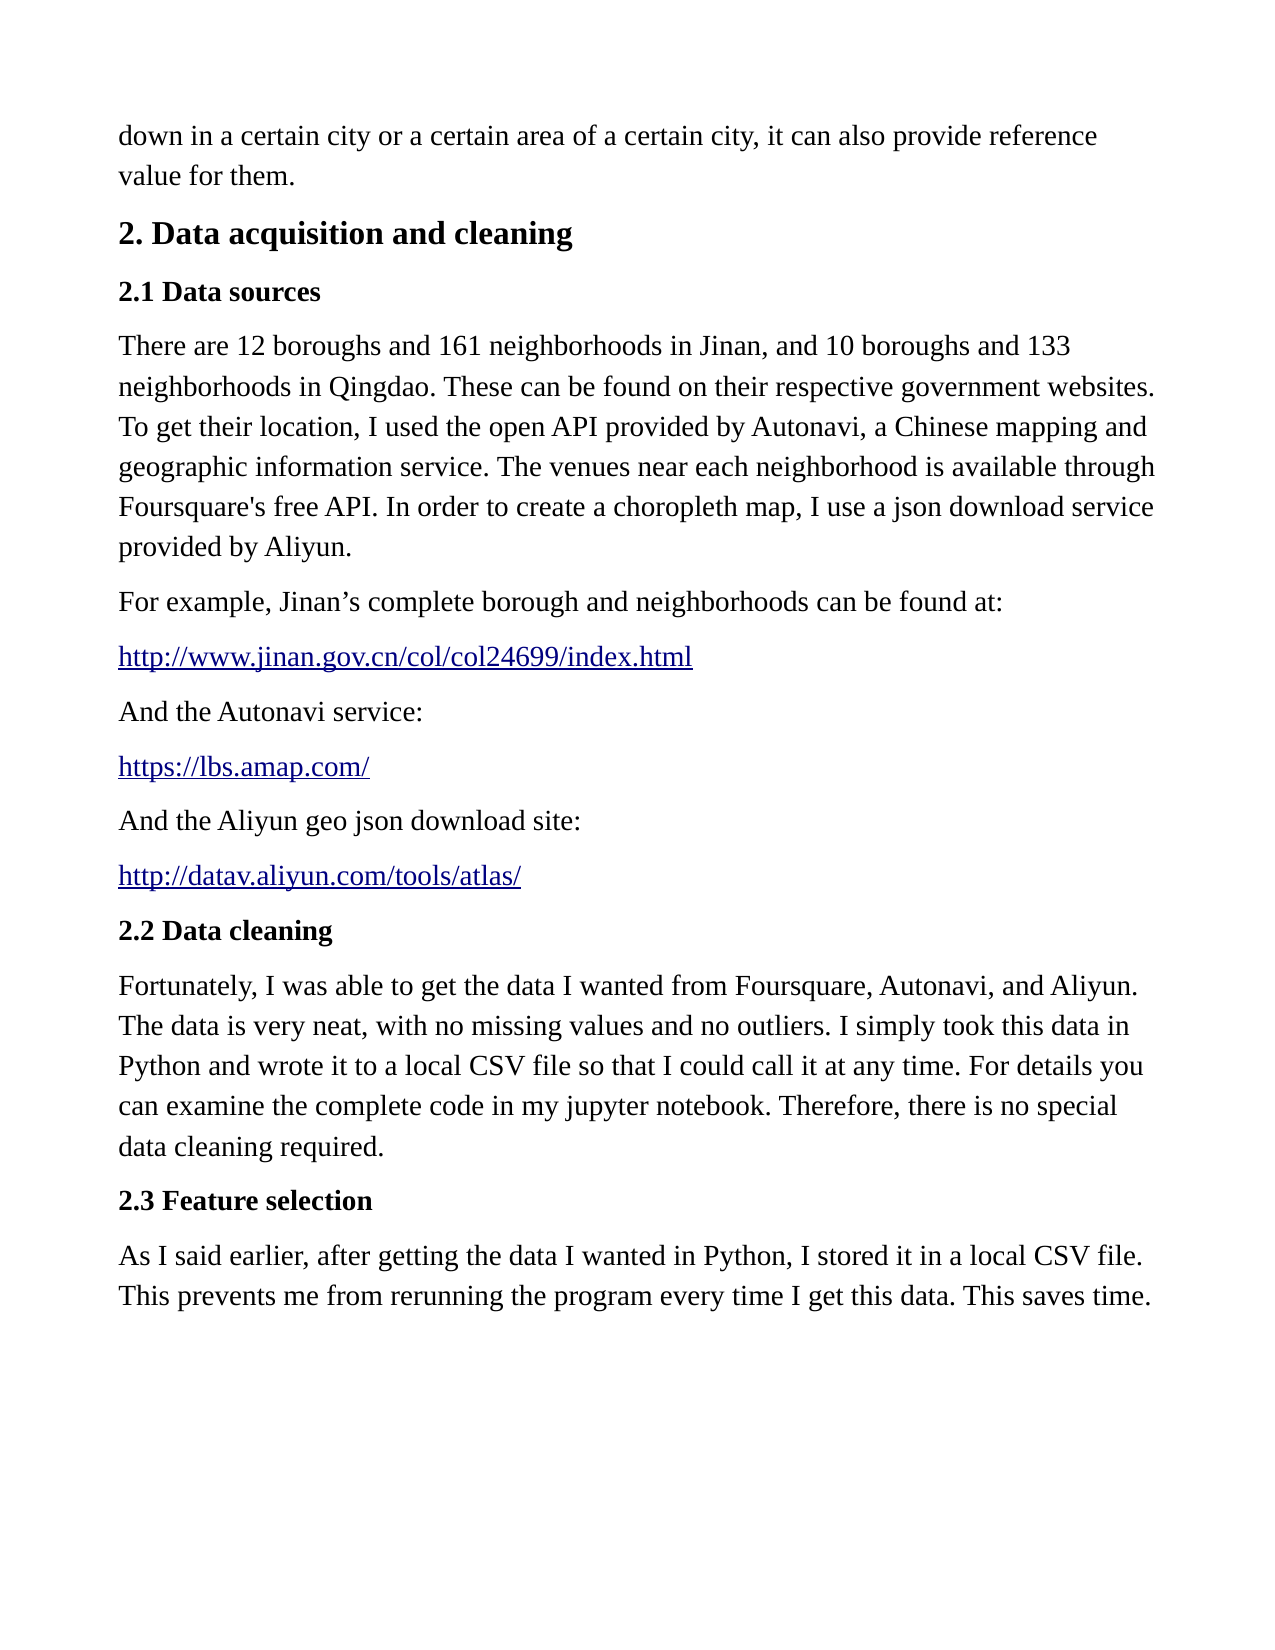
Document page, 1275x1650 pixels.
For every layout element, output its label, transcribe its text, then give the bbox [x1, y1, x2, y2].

text Fortunately, I was able to get the data I wanted from Foursquare, Autonavi, and Aliyun. The data is very neat, with no missing values and no outliers. I simply took this data in Python and wrote it to a local CSV file so that I could call it at any time. For details you can examine the complete code in my jupyter notebook. Therefore, there is no special data cleaning required. [118, 968, 1157, 1162]
text 2.2 Data cleaning [118, 913, 1157, 947]
text http://www.jinan.gov.cn/col/col24699/index.html [118, 639, 1157, 673]
text 2.1 Data sources [118, 274, 1157, 307]
text As I said earlier, after getting the data I wanted in Python, I stored it in a local CSV file. This prevents me from rerunning the program every time I get this data. This saves time. [118, 1238, 1157, 1312]
text http://datav.aliyun.com/tools/atlas/ [118, 858, 1157, 892]
text And the Autonavi service: [118, 694, 1157, 727]
text And the Aliyun geo json download site: [118, 803, 1157, 837]
text There are 12 boroughs and 161 neighborhoods in Jinan, and 10 boroughs and 133 neighborhoods in Qingdao. These can be found on their respective government websites. To get their location, I used the open API provided by Autonavi, a Chinese mapping and geographic information service. The venues near each neighborhood is available through Foursquare's free API. In order to create a choropleth map, I use a json download service provided by Aliyun. [118, 328, 1157, 563]
text https://lbs.amap.com/ [118, 749, 1157, 782]
text 2. Data acquisition and cleaning [118, 213, 1157, 251]
text For example, Jinan’s complete borough and neighborhoods can be found at: [118, 584, 1157, 618]
text 2.3 Feature selection [118, 1183, 1157, 1217]
text down in a certain city or a certain area of a certain city, it can also provide reference value for them. [118, 118, 1157, 192]
